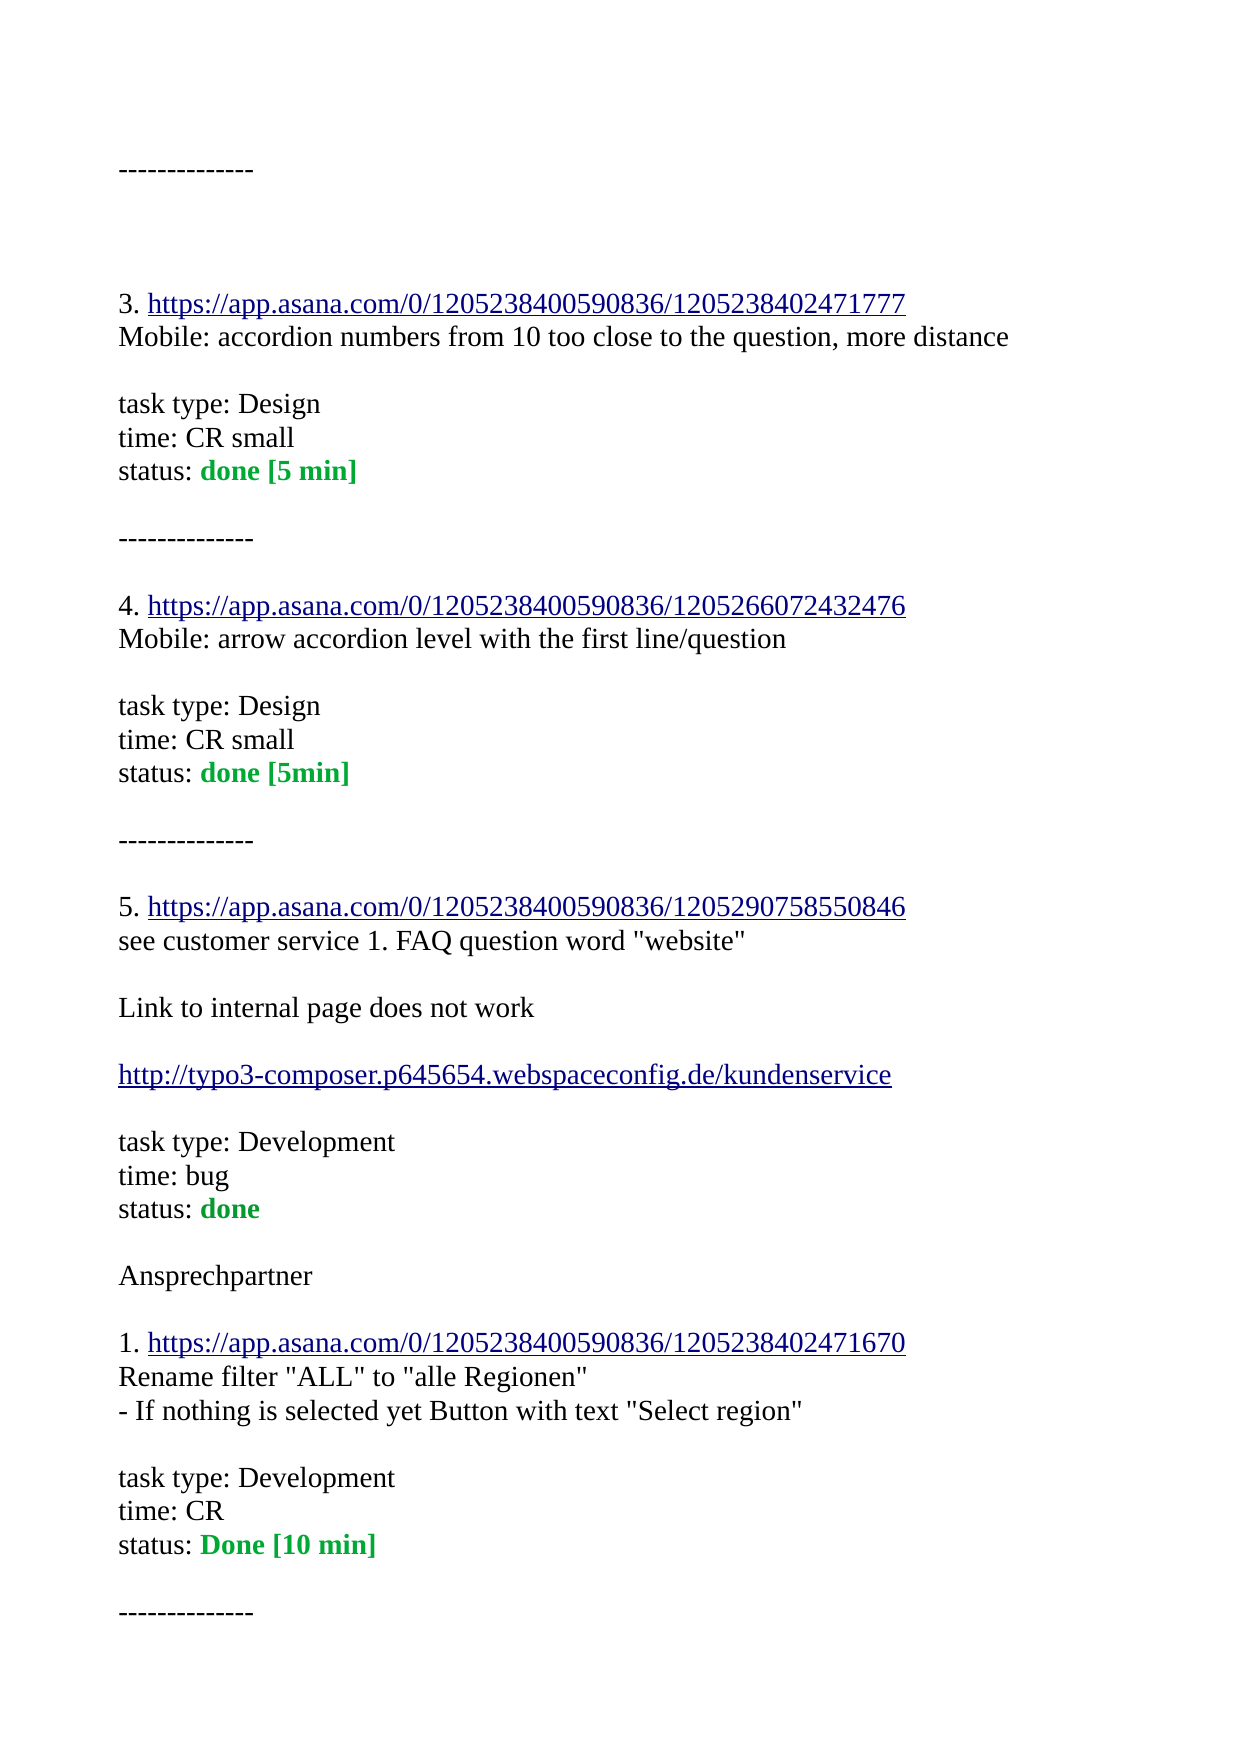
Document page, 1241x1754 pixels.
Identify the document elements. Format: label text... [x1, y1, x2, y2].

text status: Done [10 min] [118, 1527, 1122, 1560]
text 5. https://app.asana.com/0/1205238400590836/1205290758550846 [118, 889, 1122, 923]
text task type: Development [118, 1460, 1122, 1493]
text time: CR [118, 1493, 1122, 1527]
text 1. https://app.asana.com/0/1205238400590836/1205238402471670 [118, 1326, 1122, 1359]
text -------------- [118, 152, 1122, 185]
text task type: Development [118, 1124, 1122, 1158]
text 3. https://app.asana.com/0/1205238400590836/1205238402471777 [118, 286, 1122, 319]
text status: done [118, 1191, 1122, 1225]
text see customer service 1. FAQ question word "website" [118, 923, 1122, 957]
text task type: Design [118, 688, 1122, 722]
text 4. https://app.asana.com/0/1205238400590836/1205266072432476 [118, 588, 1122, 621]
text -------------- [118, 1594, 1122, 1627]
text Link to internal page does not work [118, 990, 1122, 1024]
text status: done [5min] [118, 755, 1122, 789]
text task type: Design [118, 386, 1122, 420]
text Rename filter "ALL" to "alle Regionen" [118, 1359, 1122, 1393]
text Ansprechpartner [118, 1258, 1122, 1292]
text status: done [5 min] [118, 453, 1122, 487]
text -------------- [118, 521, 1122, 554]
text time: CR small [118, 420, 1122, 453]
text time: bug [118, 1158, 1122, 1191]
text http://typo3-composer.p645654.webspaceconfig.de/kundenservice [118, 1057, 1122, 1091]
text Mobile: accordion numbers from 10 too close to the question, more distance [118, 319, 1122, 353]
text time: CR small [118, 722, 1122, 755]
text Mobile: arrow accordion level with the first line/question [118, 621, 1122, 655]
text -------------- [118, 822, 1122, 856]
text - If nothing is selected yet Button with text "Select region" [118, 1393, 1122, 1426]
